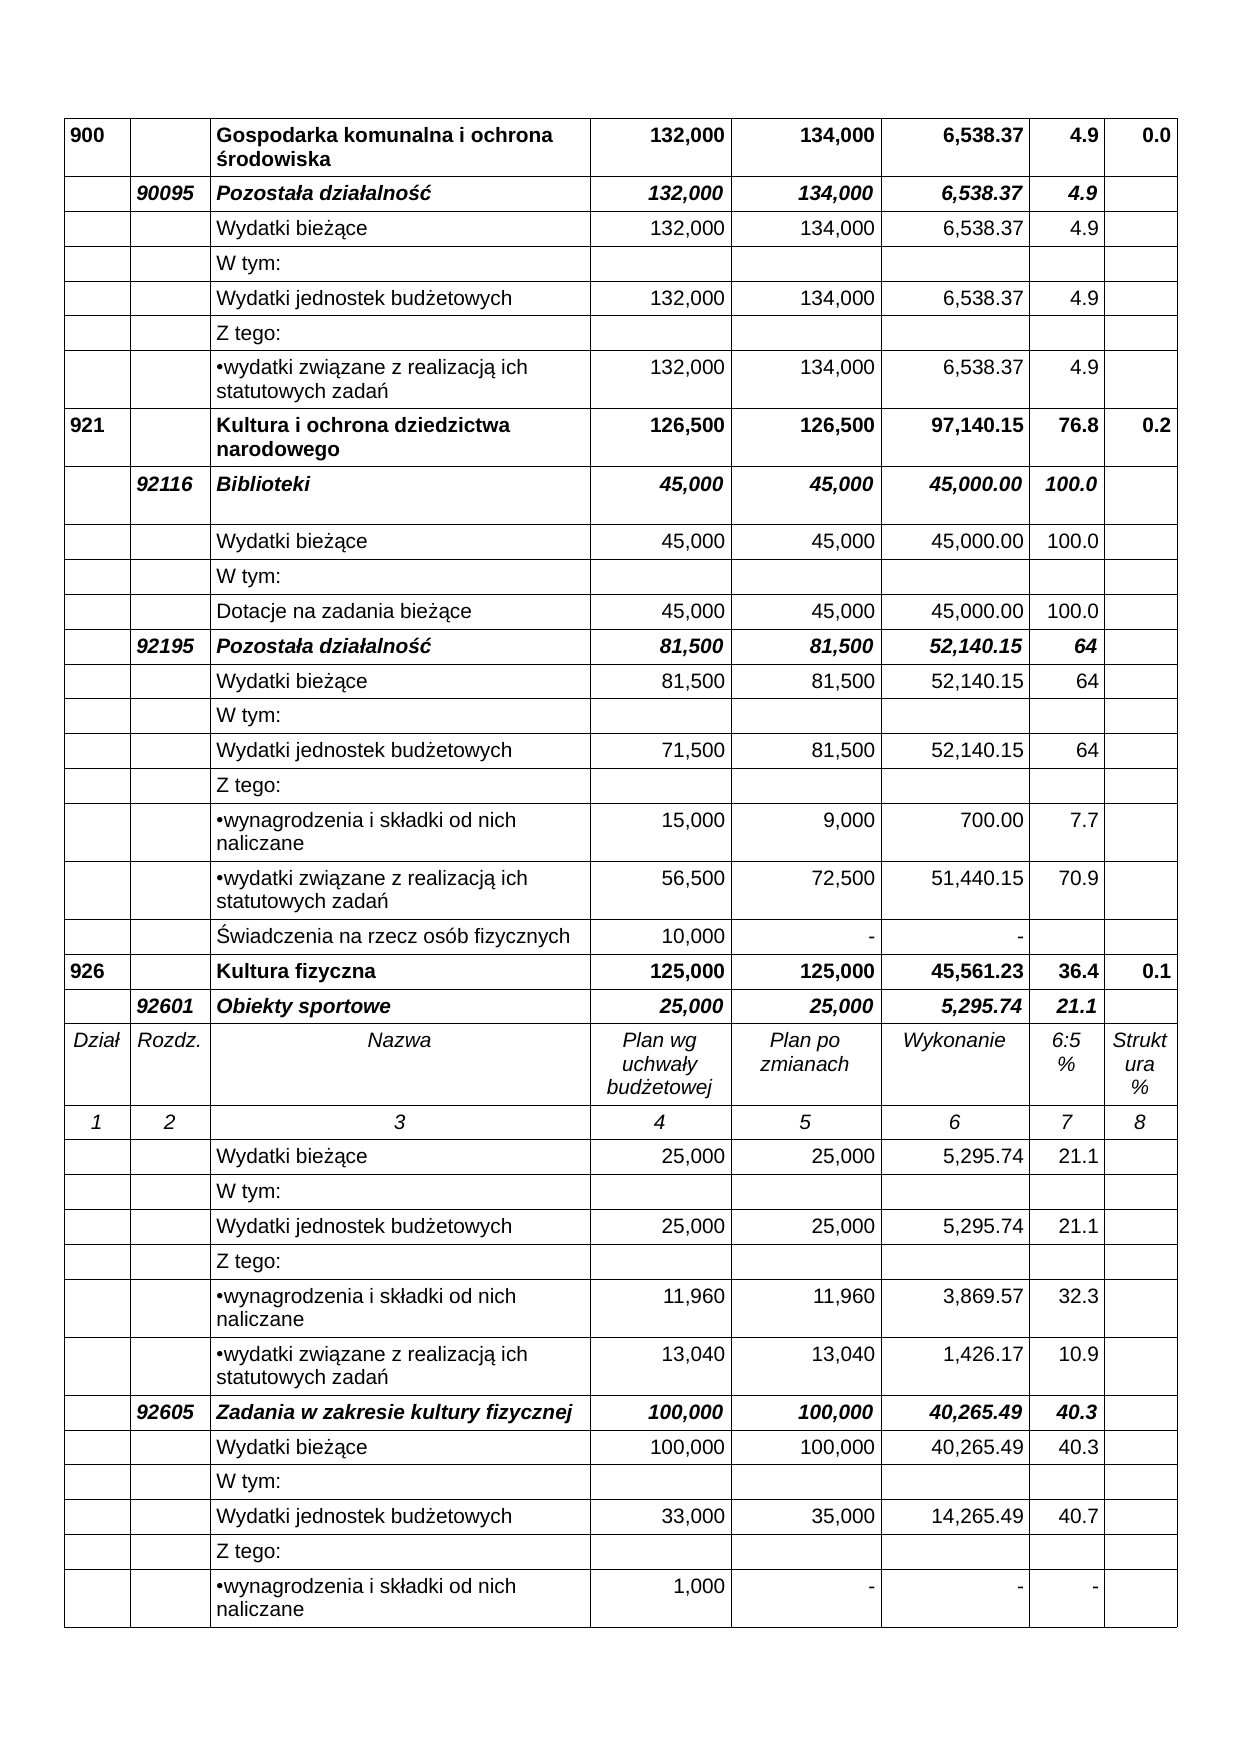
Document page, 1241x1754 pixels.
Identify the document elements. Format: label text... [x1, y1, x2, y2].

table_cell [131, 769, 210, 803]
table_cell [1105, 1431, 1177, 1464]
table_cell [131, 1210, 210, 1244]
table_cell [1105, 282, 1177, 315]
table_cell [882, 316, 1029, 350]
table_cell 90095 [131, 177, 210, 211]
table_cell Kultura i ochrona dziedzictwa narodowego [211, 409, 590, 466]
table_cell 71 500 [591, 734, 731, 768]
table_cell wynagrodzenia i składki od nich naliczane [211, 1280, 590, 1337]
table_cell 132 000 [591, 119, 731, 176]
table_cell [65, 282, 130, 315]
table_cell 52 140,15 [882, 665, 1029, 698]
table_cell 5 295,74 [882, 1210, 1029, 1244]
table_cell 6 538,37 [882, 119, 1029, 176]
table_cell 45 000,00 [882, 595, 1029, 629]
table_cell 40 265,49 [882, 1431, 1029, 1464]
table_cell [65, 920, 130, 954]
table_cell 92601 [131, 990, 210, 1023]
table_cell 132 000 [591, 282, 731, 315]
table_cell [65, 351, 130, 408]
table_cell 13 040 [732, 1338, 881, 1395]
table_cell [1105, 247, 1177, 281]
table_cell 125 000 [732, 955, 881, 988]
table_cell [65, 1500, 130, 1534]
table_cell [591, 769, 731, 803]
table_cell 5 295,74 [882, 990, 1029, 1023]
table_cell [882, 1175, 1029, 1209]
table_cell 14 265,49 [882, 1500, 1029, 1534]
table_cell [131, 525, 210, 559]
table_cell [65, 862, 130, 919]
table_cell [131, 862, 210, 919]
table_cell 45 000,00 [882, 467, 1029, 524]
table_cell 56 500 [591, 862, 731, 919]
table_cell [65, 560, 130, 594]
table_cell - [732, 920, 881, 954]
table_cell 4,9 [1030, 177, 1104, 211]
table_cell [732, 316, 881, 350]
table_cell - [882, 1570, 1029, 1627]
table_cell 126 500 [732, 409, 881, 466]
table_cell Pozostała działalność [211, 177, 590, 211]
table_cell wynagrodzenia i składki od nich naliczane [211, 1570, 590, 1627]
table_cell [591, 1535, 731, 1569]
table_cell [65, 1245, 130, 1278]
table_cell Z tego: [211, 1535, 590, 1569]
table_cell Obiekty sportowe [211, 990, 590, 1023]
table_cell [1105, 212, 1177, 246]
table_cell [1105, 467, 1177, 524]
table_cell [1105, 665, 1177, 698]
table_cell [131, 955, 210, 988]
table_cell 92605 [131, 1396, 210, 1429]
table_cell Kultura fizyczna [211, 955, 590, 988]
table_cell [65, 734, 130, 768]
table_cell 134 000 [732, 282, 881, 315]
table_cell [131, 282, 210, 315]
table_cell 7,7 [1030, 804, 1104, 861]
table_cell [1105, 862, 1177, 919]
table_cell [1105, 630, 1177, 663]
table_cell 9 000 [732, 804, 881, 861]
table_cell 21,1 [1030, 1210, 1104, 1244]
table_cell 6 538,37 [882, 177, 1029, 211]
table_cell 11 960 [732, 1280, 881, 1337]
table_cell [65, 1338, 130, 1395]
table_cell 72 500 [732, 862, 881, 919]
table_cell [882, 247, 1029, 281]
table_cell [131, 1245, 210, 1278]
table_cell 33 000 [591, 1500, 731, 1534]
table_cell [131, 1570, 210, 1627]
table_cell - [882, 920, 1029, 954]
table_cell [65, 769, 130, 803]
table_cell [131, 595, 210, 629]
table_cell [1105, 734, 1177, 768]
table_cell Dotacje na zadania bieżące [211, 595, 590, 629]
table_cell [1030, 920, 1104, 954]
table_cell 45 000 [732, 525, 881, 559]
table_cell 11 960 [591, 1280, 731, 1337]
table_cell [882, 769, 1029, 803]
table_cell Świadczenia na rzecz osób fizycznych [211, 920, 590, 954]
table_cell 900 [65, 119, 130, 176]
table_cell [65, 1140, 130, 1174]
table_cell [1105, 1245, 1177, 1278]
table_cell 81 500 [732, 665, 881, 698]
table_cell [1105, 177, 1177, 211]
table_cell [65, 1570, 130, 1627]
table_cell 25 000 [732, 1140, 881, 1174]
table_cell Nazwa [211, 1024, 590, 1104]
table_cell [1030, 247, 1104, 281]
table_cell 5 [732, 1106, 881, 1139]
table_cell Wydatki bieżące [211, 212, 590, 246]
table_cell [732, 1245, 881, 1278]
table_cell 92116 [131, 467, 210, 524]
table_cell Plan wg uchwały budżetowej [591, 1024, 731, 1104]
table_cell 100 000 [591, 1431, 731, 1464]
table_cell [1030, 1535, 1104, 1569]
table_cell 45 561,23 [882, 955, 1029, 988]
table_cell 4,9 [1030, 119, 1104, 176]
table_cell 921 [65, 409, 130, 466]
table_cell Z tego: [211, 1245, 590, 1278]
table_cell [131, 560, 210, 594]
table_cell Wydatki jednostek budżetowych [211, 734, 590, 768]
table_cell [882, 1535, 1029, 1569]
table_cell 4,9 [1030, 282, 1104, 315]
table_cell [131, 734, 210, 768]
table_cell [65, 990, 130, 1023]
table_cell [591, 1245, 731, 1278]
table_cell 1 000 [591, 1570, 731, 1627]
table_cell [1105, 525, 1177, 559]
table_cell 0,0 [1105, 119, 1177, 176]
table_cell [1105, 1210, 1177, 1244]
table_cell [131, 212, 210, 246]
table_cell [1030, 560, 1104, 594]
table_cell 134 000 [732, 351, 881, 408]
table_cell 0,2 [1105, 409, 1177, 466]
table_cell [131, 804, 210, 861]
table_cell 40 265,49 [882, 1396, 1029, 1429]
table_cell 35 000 [732, 1500, 881, 1534]
table_cell Wykonanie [882, 1024, 1029, 1104]
table_cell [591, 316, 731, 350]
table_cell [131, 920, 210, 954]
table_cell Pozostała działalność [211, 630, 590, 663]
table_cell wydatki związane z realizacją ich statutowych zadań [211, 862, 590, 919]
table_cell 6 [882, 1106, 1029, 1139]
table_cell [1105, 699, 1177, 733]
table_cell [65, 1210, 130, 1244]
table_cell 6 538,37 [882, 212, 1029, 246]
table_cell 81 500 [732, 630, 881, 663]
table_cell 132 000 [591, 177, 731, 211]
table_cell [131, 665, 210, 698]
table_cell [1105, 1338, 1177, 1395]
table_cell 7 [1030, 1106, 1104, 1139]
table_cell [65, 699, 130, 733]
table_cell [882, 1245, 1029, 1278]
table_cell 21,1 [1030, 1140, 1104, 1174]
table_cell 926 [65, 955, 130, 988]
table_cell 100,0 [1030, 595, 1104, 629]
table_cell 97 140,15 [882, 409, 1029, 466]
table_cell 6:5 % [1030, 1024, 1104, 1104]
table_cell [591, 699, 731, 733]
table_cell 13 040 [591, 1338, 731, 1395]
table_cell [131, 1465, 210, 1499]
table_cell [131, 1280, 210, 1337]
table_cell [131, 1535, 210, 1569]
table_cell [1030, 1465, 1104, 1499]
table_cell 125 000 [591, 955, 731, 988]
table_cell [65, 804, 130, 861]
table_cell 70,9 [1030, 862, 1104, 919]
table_cell [131, 1338, 210, 1395]
table_cell 2 [131, 1106, 210, 1139]
table_cell [1105, 1465, 1177, 1499]
table_cell [732, 769, 881, 803]
table_cell [1030, 1175, 1104, 1209]
table_cell [1105, 560, 1177, 594]
table_cell wynagrodzenia i składki od nich naliczane [211, 804, 590, 861]
table_cell [1105, 351, 1177, 408]
table_cell [65, 1535, 130, 1569]
table_cell 92195 [131, 630, 210, 663]
table_cell 40,7 [1030, 1500, 1104, 1534]
table_cell [65, 1431, 130, 1464]
table_cell 45 000 [732, 595, 881, 629]
table_cell [65, 1465, 130, 1499]
table_cell [732, 247, 881, 281]
table_cell Wydatki bieżące [211, 665, 590, 698]
table_cell 21,1 [1030, 990, 1104, 1023]
table_cell [1030, 699, 1104, 733]
table_cell [732, 699, 881, 733]
table_cell 81 500 [732, 734, 881, 768]
table_cell Wydatki bieżące [211, 1140, 590, 1174]
table_cell Z tego: [211, 316, 590, 350]
table_cell 134 000 [732, 177, 881, 211]
table_cell W tym: [211, 1175, 590, 1209]
table_cell Gospodarka komunalna i ochrona środowiska [211, 119, 590, 176]
table_cell [65, 595, 130, 629]
table_cell Wydatki bieżące [211, 1431, 590, 1464]
table_cell 52 140,15 [882, 630, 1029, 663]
table_cell 45 000 [591, 525, 731, 559]
table_cell [131, 247, 210, 281]
table_cell Dział [65, 1024, 130, 1104]
table_cell [1105, 804, 1177, 861]
table_cell [1105, 1570, 1177, 1627]
table_cell 81 500 [591, 665, 731, 698]
table_cell Plan po zmianach [732, 1024, 881, 1104]
table_cell W tym: [211, 247, 590, 281]
table_cell 134 000 [732, 212, 881, 246]
table_cell [1105, 1500, 1177, 1534]
table_cell [591, 1175, 731, 1209]
table_cell [1030, 316, 1104, 350]
table_cell 81 500 [591, 630, 731, 663]
table_cell Biblioteki [211, 467, 590, 524]
table_cell [131, 351, 210, 408]
table_cell [131, 316, 210, 350]
table_cell [1105, 1535, 1177, 1569]
table_cell [732, 1175, 881, 1209]
table_cell [65, 316, 130, 350]
table_cell Zadania w zakresie kultury fizycznej [211, 1396, 590, 1429]
table_cell [65, 1280, 130, 1337]
table_cell 36,4 [1030, 955, 1104, 988]
table_cell [732, 560, 881, 594]
table_cell 100,0 [1030, 525, 1104, 559]
table_cell 100 000 [732, 1396, 881, 1429]
table_cell [131, 409, 210, 466]
table_cell 3 869,57 [882, 1280, 1029, 1337]
table_cell W tym: [211, 699, 590, 733]
table_cell 6 538,37 [882, 282, 1029, 315]
table_cell [1105, 990, 1177, 1023]
table_cell 64 [1030, 734, 1104, 768]
table_cell - [732, 1570, 881, 1627]
table_cell 51 440,15 [882, 862, 1029, 919]
table_cell [65, 212, 130, 246]
table_cell 4 [591, 1106, 731, 1139]
table_cell 5 295,74 [882, 1140, 1029, 1174]
table_cell [1105, 595, 1177, 629]
table_cell 134 000 [732, 119, 881, 176]
table_cell [732, 1535, 881, 1569]
table_cell Struktura % [1105, 1024, 1177, 1104]
table_cell [882, 699, 1029, 733]
table_cell 4,9 [1030, 212, 1104, 246]
table_cell [65, 665, 130, 698]
table_cell 45 000 [732, 467, 881, 524]
table_cell 25 000 [591, 990, 731, 1023]
table_cell Wydatki bieżące [211, 525, 590, 559]
table_cell [1105, 920, 1177, 954]
table_cell 40,3 [1030, 1396, 1104, 1429]
table_cell 76,8 [1030, 409, 1104, 466]
table_cell [591, 1465, 731, 1499]
table_cell - [1030, 1570, 1104, 1627]
table_cell 1 [65, 1106, 130, 1139]
table_cell [65, 467, 130, 524]
table_cell Wydatki jednostek budżetowych [211, 282, 590, 315]
table_cell 25 000 [732, 1210, 881, 1244]
table_cell 32,3 [1030, 1280, 1104, 1337]
table_cell 100 000 [591, 1396, 731, 1429]
table_cell 0,1 [1105, 955, 1177, 988]
table_cell 25 000 [732, 990, 881, 1023]
table_cell W tym: [211, 560, 590, 594]
table_cell Wydatki jednostek budżetowych [211, 1210, 590, 1244]
table_cell 25 000 [591, 1210, 731, 1244]
table_cell [131, 1431, 210, 1464]
table_cell Wydatki jednostek budżetowych [211, 1500, 590, 1534]
table_cell [65, 1175, 130, 1209]
table_cell [1105, 316, 1177, 350]
table_cell 10,9 [1030, 1338, 1104, 1395]
table_cell [1105, 1396, 1177, 1429]
table_cell 4,9 [1030, 351, 1104, 408]
table_cell wydatki związane z realizacją ich statutowych zadań [211, 351, 590, 408]
table_cell 8 [1105, 1106, 1177, 1139]
table_cell 100,0 [1030, 467, 1104, 524]
table_cell [131, 699, 210, 733]
table_cell 15 000 [591, 804, 731, 861]
table_cell [131, 1500, 210, 1534]
table_cell [1030, 1245, 1104, 1278]
table_cell 132 000 [591, 212, 731, 246]
table_cell [65, 247, 130, 281]
table_cell 1 426,17 [882, 1338, 1029, 1395]
table_cell [882, 560, 1029, 594]
table_cell [131, 1140, 210, 1174]
table_cell [65, 177, 130, 211]
table_cell [732, 1465, 881, 1499]
table_cell 64 [1030, 665, 1104, 698]
table_cell 45 000,00 [882, 525, 1029, 559]
table_cell [131, 1175, 210, 1209]
table_cell 3 [211, 1106, 590, 1139]
table_cell 132 000 [591, 351, 731, 408]
table_cell [1105, 769, 1177, 803]
table_cell [65, 630, 130, 663]
table_cell [1105, 1140, 1177, 1174]
table_cell 25 000 [591, 1140, 731, 1174]
table_cell [882, 1465, 1029, 1499]
table_cell wydatki związane z realizacją ich statutowych zadań [211, 1338, 590, 1395]
table_cell 40,3 [1030, 1431, 1104, 1464]
table_cell Z tego: [211, 769, 590, 803]
table_cell [1105, 1175, 1177, 1209]
table_cell W tym: [211, 1465, 590, 1499]
table_cell [1030, 769, 1104, 803]
table_cell 45 000 [591, 595, 731, 629]
table_cell 52 140,15 [882, 734, 1029, 768]
table_cell 700,00 [882, 804, 1029, 861]
table_cell 126 500 [591, 409, 731, 466]
table_cell [65, 1396, 130, 1429]
table_cell Rozdz. [131, 1024, 210, 1104]
table_cell 10 000 [591, 920, 731, 954]
table_cell 45 000 [591, 467, 731, 524]
table_cell 6 538,37 [882, 351, 1029, 408]
table_cell [65, 525, 130, 559]
table_cell 100 000 [732, 1431, 881, 1464]
table_cell [591, 560, 731, 594]
table_cell [591, 247, 731, 281]
table_cell [131, 119, 210, 176]
table_cell [1105, 1280, 1177, 1337]
table_cell 64 [1030, 630, 1104, 663]
